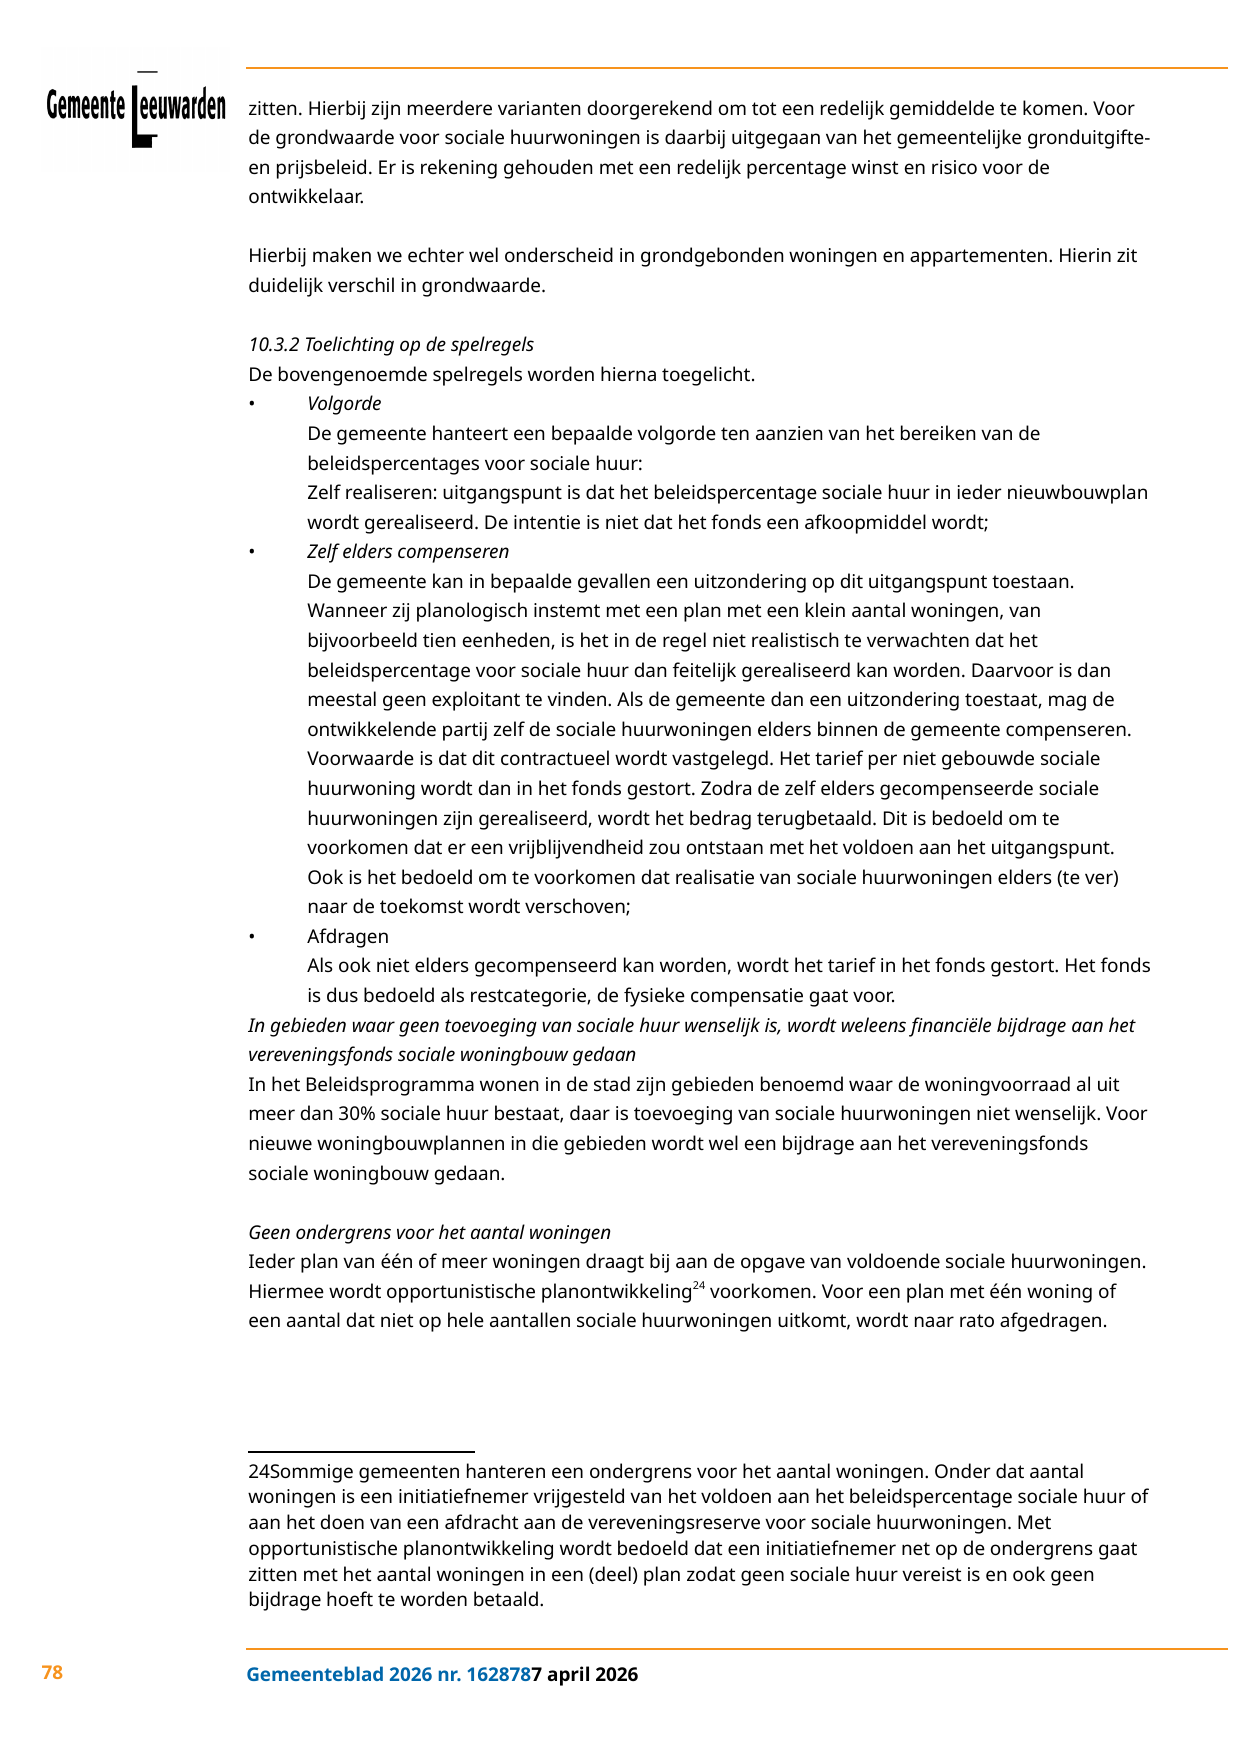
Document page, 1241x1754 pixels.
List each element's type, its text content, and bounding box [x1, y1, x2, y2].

list De gemeente kan in bepaalde gevallen een uitzondering op dit uitgangspunt toestaan. Wanneer zij planologisch instemt met een plan met een klein aantal woningen, van bijvoorbeeld tien eenheden, is het in de regel niet realistisch te verwachten dat het beleidspercentage voor sociale huur dan feitelijk gerealiseerd kan worden. Daarvoor is dan meestal geen exploitant te vinden. Als de gemeente dan een uitzondering toestaat, mag de ontwikkelende partij zelf de sociale huurwoningen elders binnen de gemeente compenseren. Voorwaarde is dat dit contractueel wordt vastgelegd. Het tarief per niet gebouwde sociale huurwoning wordt dan in het fonds gestort. Zodra de zelf elders gecompenseerde sociale huurwoningen zijn gerealiseerd, wordt het bedrag terugbetaald. Dit is bedoeld om te voorkomen dat er een vrijblijvendheid zou ontstaan met het voldoen aan het uitgangspunt. Ook is het bedoeld om te voorkomen dat realisatie van sociale huurwoningen elders (te ver) naar de toekomst wordt verschoven; [248, 568, 1152, 919]
list Volgorde [248, 391, 1152, 416]
text De bovengenoemde spelregels worden hierna toegelicht. [248, 361, 1152, 387]
text Sommige gemeenten hanteren een ondergrens voor het aantal woningen. Onder dat aantal woningen is een initiatiefnemer vrijgesteld van het voldoen aan het beleidspercentage sociale huur of aan het doen van een afdracht aan de vereveningsreserve voor sociale huurwoningen. Met opportunistische planontwikkeling wordt bedoeld dat een initiatiefnemer net op de ondergrens gaat zitten met het aantal woningen in een (deel) plan zodat geen sociale huur vereist is en ook geen bijdrage hoeft te worden betaald. [248, 1458, 1152, 1612]
list Als ook niet elders gecompenseerd kan worden, wordt het tarief in het fonds gestort. Het fonds is dus bedoeld als restcategorie, de fysieke compensatie gaat voor. [248, 953, 1152, 1008]
text In het Beleidsprogramma wonen in de stad zijn gebieden benoemd waar de woningvoorraad al uit meer dan 30% sociale huur bestaat, daar is toevoeging van sociale huurwoningen niet wenselijk. Voor nieuwe woningbouwplannen in die gebieden wordt wel een bijdrage aan het vereveningsfonds sociale woningbouw gedaan. [248, 1071, 1152, 1186]
text Hierbij maken we echter wel onderscheid in grondgebonden woningen en appartementen. Hierin zit duidelijk verschil in grondwaarde. [248, 243, 1152, 298]
text In gebieden waar geen toevoeging van sociale huur wenselijk is, wordt weleens financiële bijdrage aan het vereveningsfonds sociale woningbouw gedaan [248, 1012, 1152, 1067]
list Zelf elders compenseren [248, 538, 1152, 564]
list De gemeente hanteert een bepaalde volgorde ten aanzien van het bereiken van de beleidspercentages voor sociale huur: [248, 420, 1152, 476]
text zitten. Hierbij zijn meerdere varianten doorgerekend om tot een redelijk gemiddelde te komen. Voor de grondwaarde voor sociale huurwoningen is daarbij uitgegaan van het gemeentelijke gronduitgifte- en prijsbeleid. Er is rekening gehouden met een redelijk percentage winst en risico voor de ontwikkelaar. [248, 95, 1152, 209]
picture [41, 47, 231, 172]
text Geen ondergrens voor het aantal woningen [248, 1219, 1152, 1245]
list Afdragen [248, 923, 1152, 949]
text 10.3.2 Toelichting op de spelregels [248, 331, 1152, 357]
text Ieder plan van één of meer woningen draagt bij aan de opgave van voldoende sociale huurwoningen. Hiermee wordt opportunistische planontwikkeling voorkomen. Voor een plan met één woning of een aantal dat niet op hele aantallen sociale huurwoningen uitkomt, wordt naar rato afgedragen. [248, 1248, 1152, 1333]
list Zelf realiseren: uitgangspunt is dat het beleidspercentage sociale huur in ieder nieuwbouwplan wordt gerealiseerd. De intentie is niet dat het fonds een afkoopmiddel wordt; [248, 479, 1152, 535]
